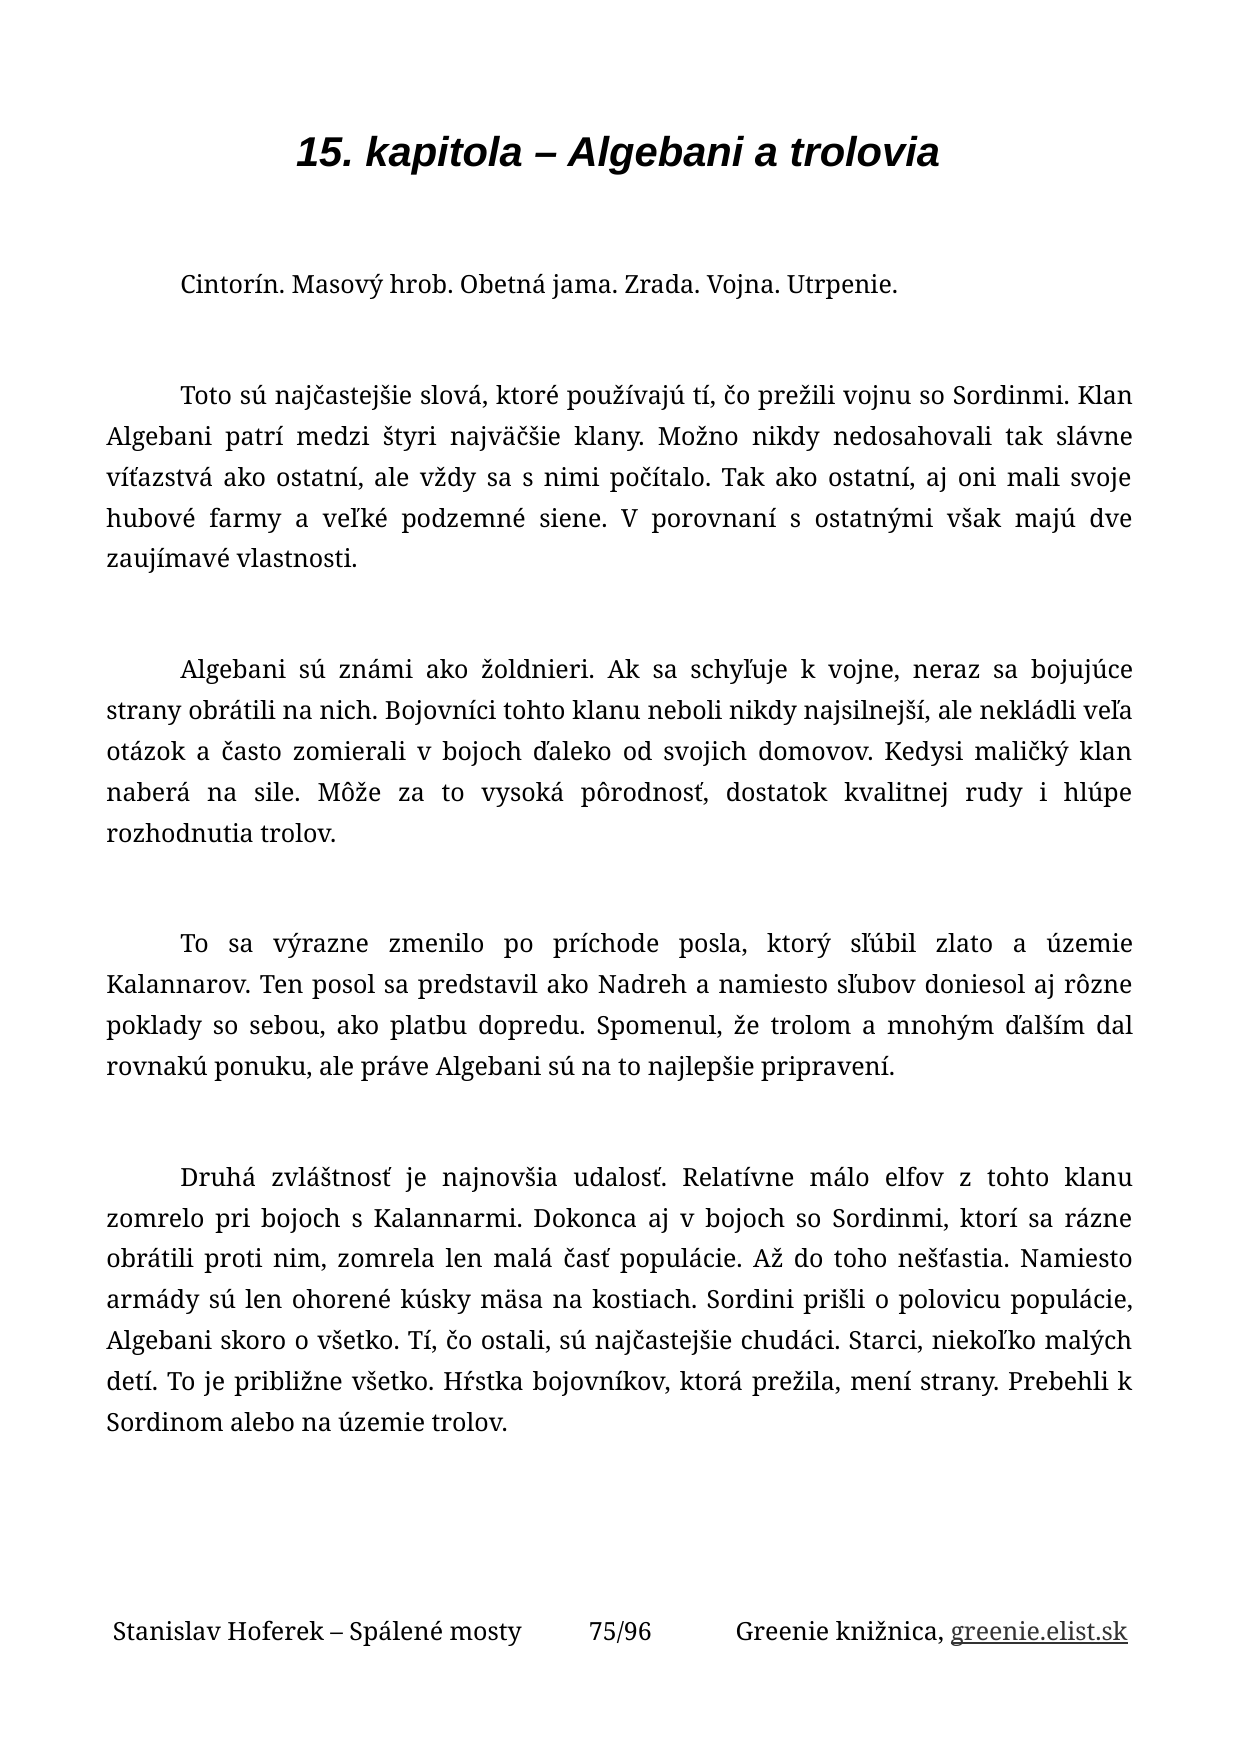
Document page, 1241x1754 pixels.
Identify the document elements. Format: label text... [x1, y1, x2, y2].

text Algebani sú známi ako žoldnieri. Ak sa schyľuje k vojne, neraz sa bojujúce strany obrátili na nich. Bojovníci tohto klanu neboli nikdy najsilnejší, ale nekládli veľa otázok a často zomierali v bojoch ďaleko od svojich domovov. Kedysi maličký klan naberá na sile. Môže za to vysoká pôrodnosť, dostatok kvalitnej rudy i hlúpe rozhodnutia trolov. [106, 652, 1134, 849]
text Toto sú najčastejšie slová, ktoré používajú tí, čo prežili vojnu so Sordinmi. Klan Algebani patrí medzi štyri najväčšie klany. Možno nikdy nedosahovali tak slávne víťazstvá ako ostatní, ale vždy sa s nimi počítalo. Tak ako ostatní, aj oni mali svoje hubové farmy a veľké podzemné siene. V porovnaní s ostatnými však majú dve zaujímavé vlastnosti. [106, 378, 1134, 575]
text Cintorín. Masový hrob. Obetná jama. Zrada. Vojna. Utrpenie. [106, 267, 1134, 301]
text Druhá zvláštnosť je najnovšia udalosť. Relatívne málo elfov z tohto klanu zomrelo pri bojoch s Kalannarmi. Dokonca aj v bojoch so Sordinmi, ktorí sa rázne obrátili proti nim, zomrela len malá časť populácie. Až do toho nešťastia. Namiesto armády sú len ohorené kúsky mäsa na kostiach. Sordini prišli o polovicu populácie, Algebani skoro o všetko. Tí, čo ostali, sú najčastejšie chudáci. Starci, niekoľko malých detí. To je približne všetko. Hŕstka bojovníkov, ktorá prežila, mení strany. Prebehli k Sordinom alebo na územie trolov. [106, 1159, 1134, 1438]
subtitle 15. kapitola – Algebani a trolovia [106, 127, 1134, 175]
text To sa výrazne zmenilo po príchode posla, ktorý sľúbil zlato a územie Kalannarov. Ten posol sa predstavil ako Nadreh a namiesto sľubov doniesol aj rôzne poklady so sebou, ako platbu dopredu. Spomenul, že trolom a mnohým ďalším dal rovnakú ponuku, ale práve Algebani sú na to najlepšie pripravení. [106, 926, 1134, 1083]
